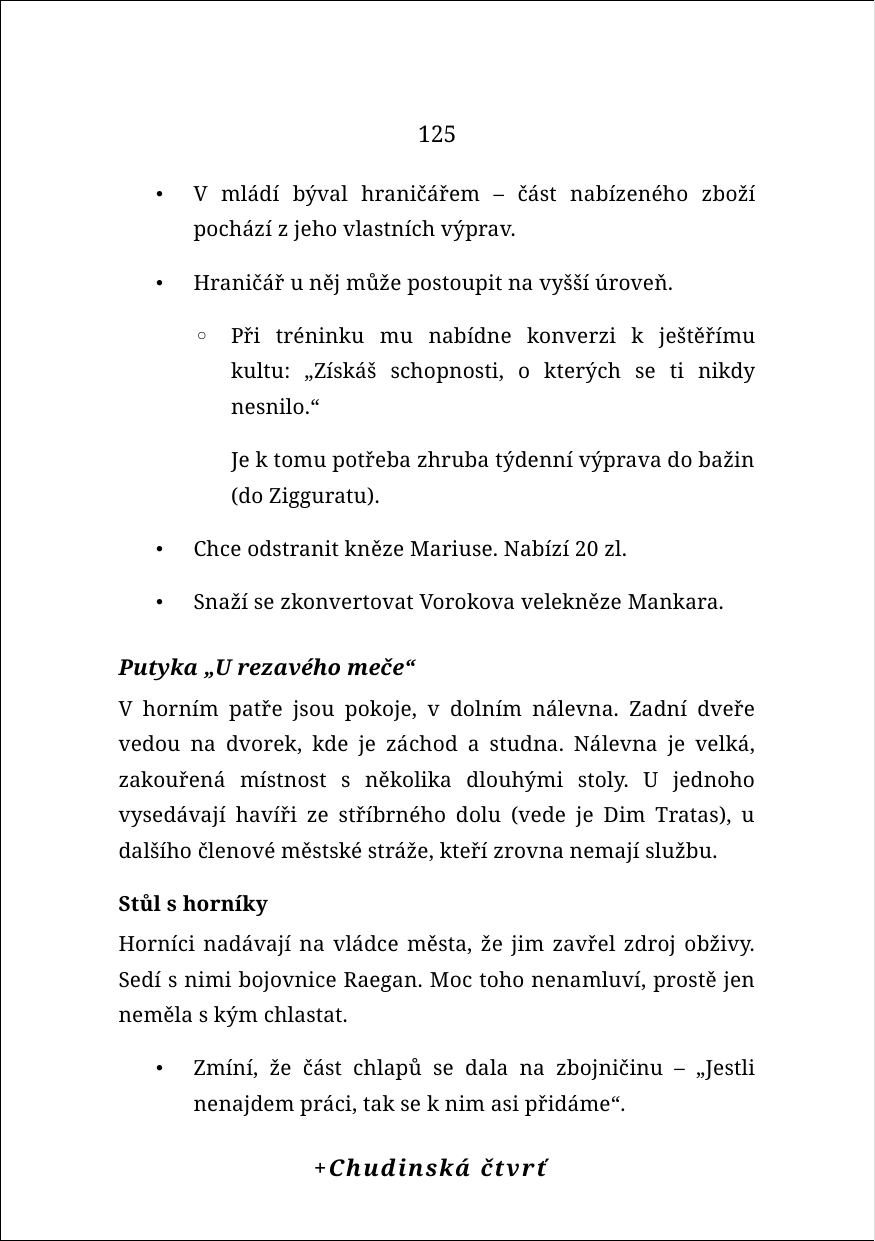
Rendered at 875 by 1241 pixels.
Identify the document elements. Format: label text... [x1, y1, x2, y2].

list Snaží se zkonvertovat Vorokova velekněze Mankara. [156, 587, 756, 616]
list Při tréninku mu nabídne konverzi k ještěřímu kultu: „Získáš schopnosti, o kterých se ti nikdy nesnilo.“ [193, 321, 756, 420]
subtitle Stůl s horníky [118, 889, 756, 917]
text V horním patře jsou pokoje, v dolním nálevna. Zadní dveře vedou na dvorek, kde je záchod a studna. Nálevna je velká, zakouřená místnost s několika dlouhými stoly. U jednoho vysedávají havíři ze stříbrného dolu (vede je Dim Tratas), u dalšího členové městské stráže, kteří zrovna nemají službu. [118, 694, 756, 864]
list Je k tomu potřeba zhruba týdenní výprava do bažin (do Zigguratu). [193, 445, 756, 509]
subtitle Putyka „U rezavého meče“ [118, 652, 756, 682]
list Zmíní, že část chlapů se dala na zbojničinu – „Jestli nenajdem práci, tak se k nim asi přidáme“. [156, 1053, 756, 1117]
list Hraničář u něj může postoupit na vyšší úroveň. [156, 268, 756, 296]
text Horníci nadávají na vládce města, že jim zavřel zdroj obživy. Sedí s nimi bojovnice Raegan. Moc toho nenamluví, prostě jen neměla s kým chlastat. [118, 929, 756, 1029]
list V mládí býval hraničářem – část nabízeného zboží pochází z jeho vlastních výprav. [156, 179, 756, 243]
list Chce odstranit kněze Mariuse. Nabízí 20 zl. [156, 534, 756, 562]
